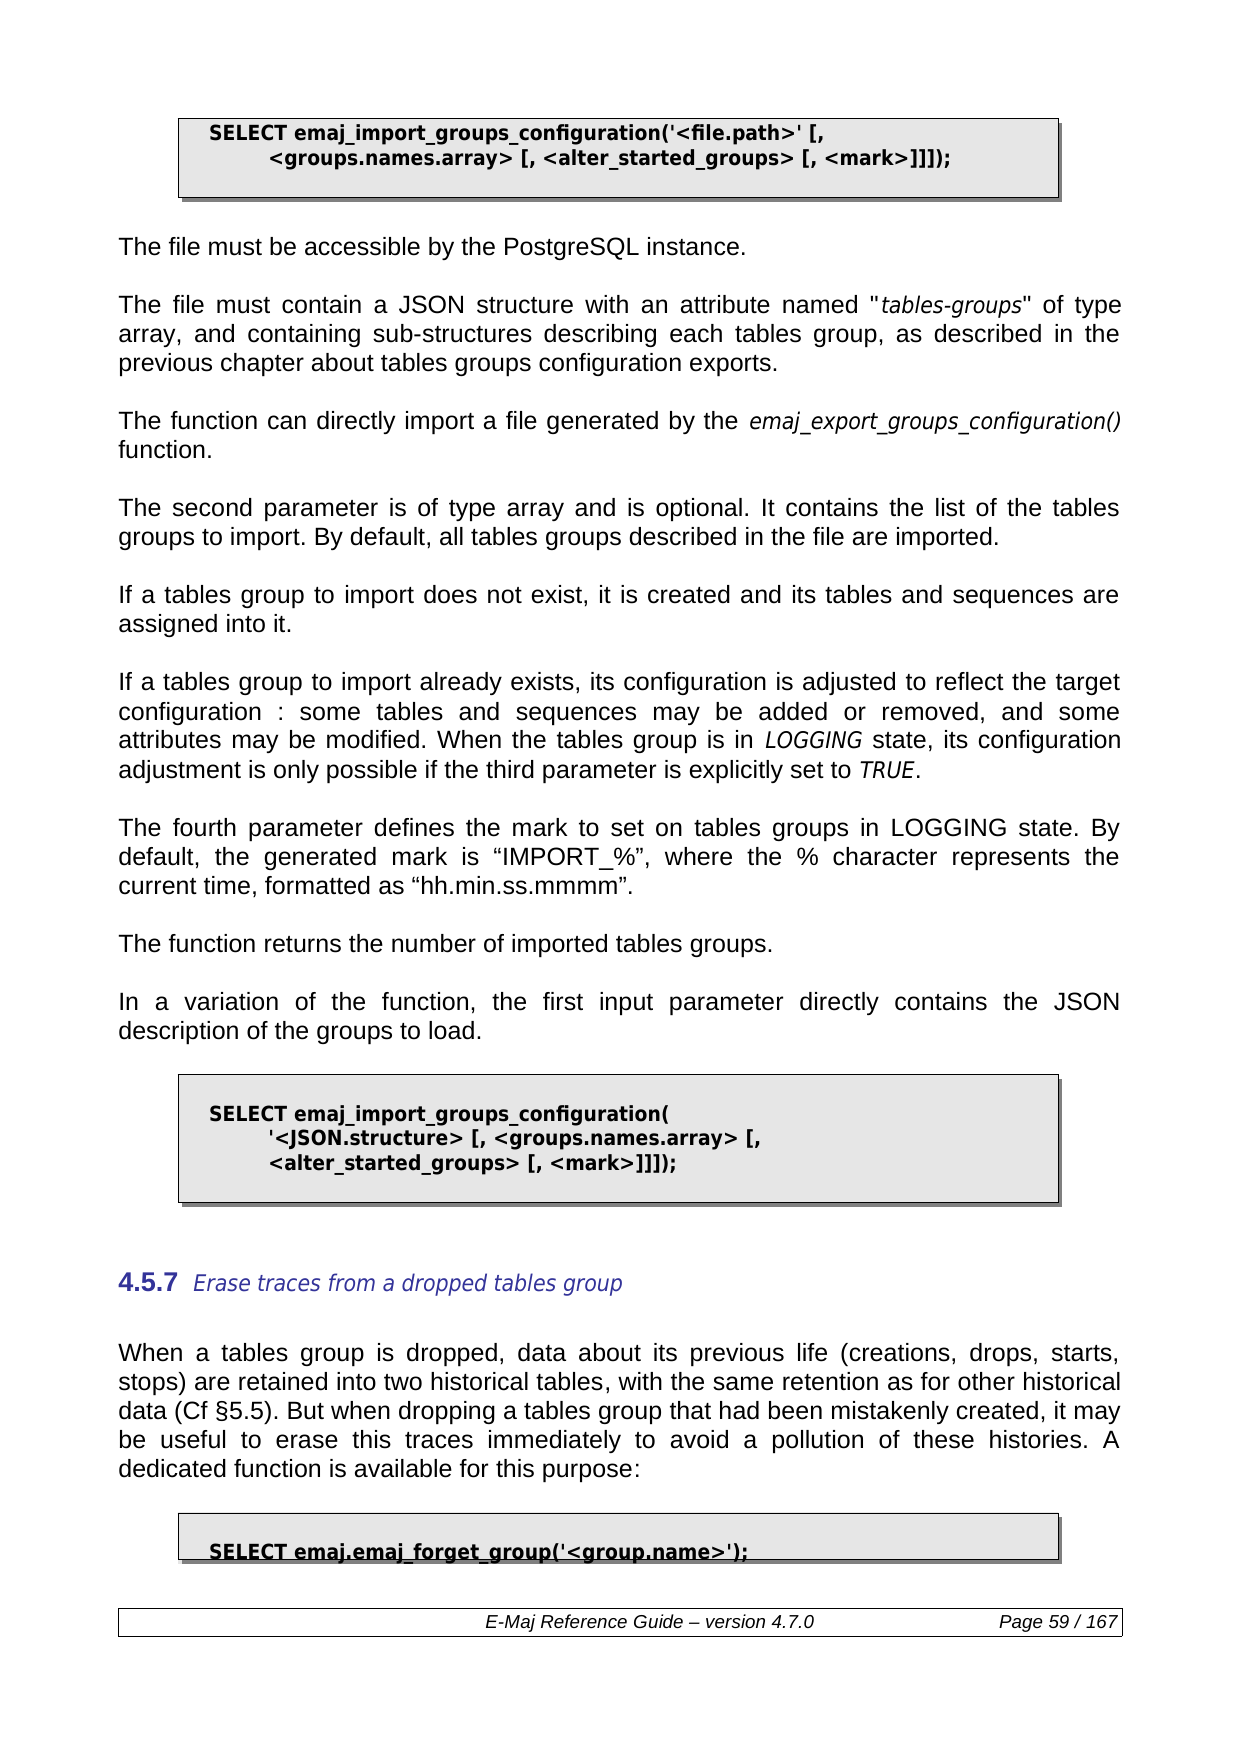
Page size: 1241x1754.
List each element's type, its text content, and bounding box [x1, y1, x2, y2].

subtitle Erase traces from a dropped tables group [118, 1265, 1122, 1296]
text The file must contain a JSON structure with an attribute named "tables-groups" of type array, and containing sub-structures describing each tables group, as described in the previous chapter about tables groups configuration exports. [118, 289, 1122, 377]
text The function returns the number of imported tables groups. [118, 929, 1122, 958]
text The file must be accessible by the PostgreSQL instance. [118, 231, 1122, 260]
text When a tables group is dropped, data about its previous life (creations, drops, starts, stops) are retained into two historical tables, with the same retention as for other historical data (Cf §5.5). But when dropping a tables group that had been mistakenly created, it may be useful to erase this traces immediately to avoid a pollution of these histories. A dedicated function is available for this purpose: [118, 1338, 1122, 1483]
text In a variation of the function, the first input parameter directly contains the JSON description of the groups to load. [118, 987, 1122, 1045]
text SELECT emaj.emaj_forget_group('<group.name>'); [179, 1537, 1058, 1559]
text If a tables group to import already exists, its configuration is adjusted to reflect the target configuration : some tables and sequences may be added or removed, and some attributes may be modified. When the tables group is in LOGGING state, its configuration adjustment is only possible if the third parameter is explicitly set to TRUE. [118, 667, 1122, 783]
text The function can directly import a file generated by the emaj_export_groups_configuration() function. [118, 406, 1122, 464]
text The second parameter is of type array and is optional. It contains the list of the tables groups to import. By default, all tables groups described in the file are imported. [118, 493, 1122, 551]
text SELECT emaj_import_groups_configuration( '<JSON.structure> [, <groups.names.array> [, <alter_started_groups> [, <mark>]]]); [179, 1099, 1058, 1172]
text The fourth parameter defines the mark to set on tables groups in LOGGING state. By default, the generated mark is “IMPORT_%”, where the % character represents the current time, formatted as “hh.min.ss.mmmm”. [118, 813, 1122, 900]
text If a tables group to import does not exist, it is created and its tables and sequences are assigned into it. [118, 580, 1122, 638]
text SELECT emaj_import_groups_configuration('<file.path>' [, <groups.names.array> [, <alter_started_groups> [, <mark>]]]); [179, 119, 1058, 167]
